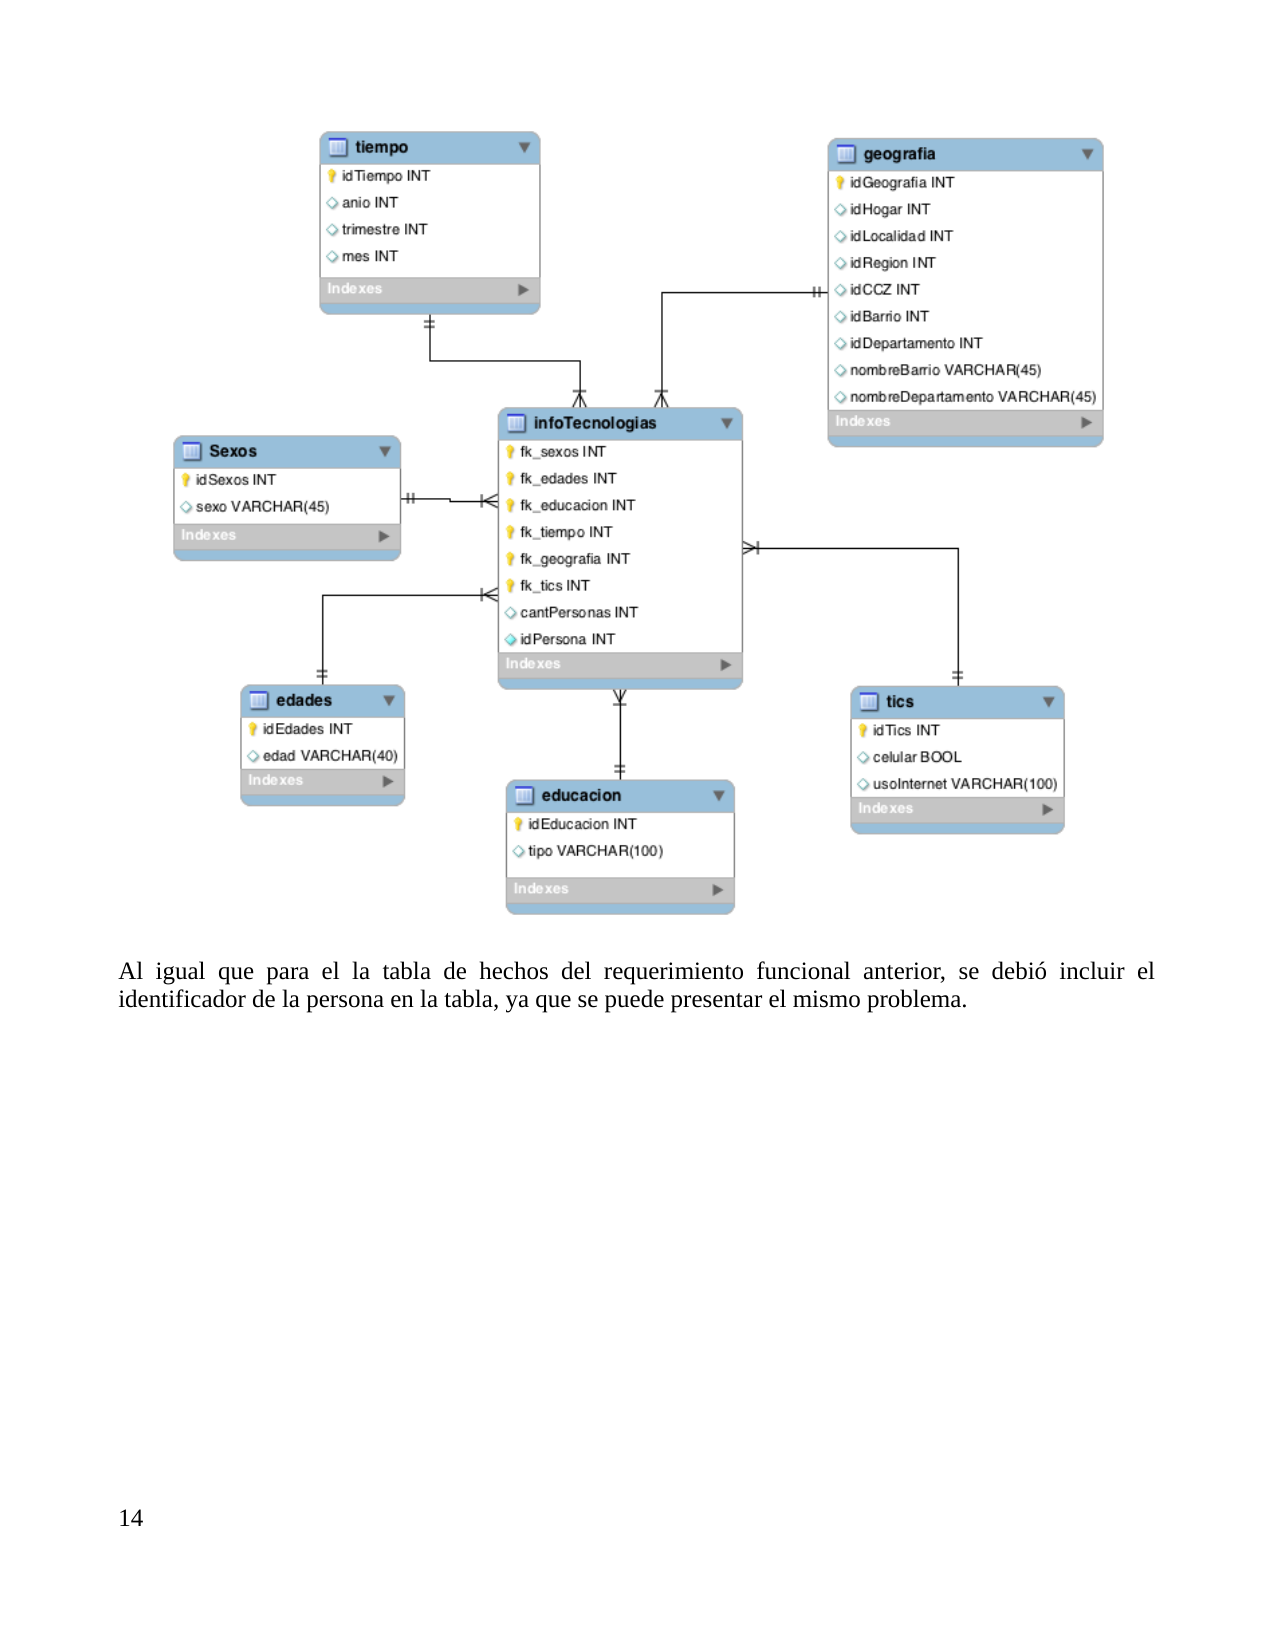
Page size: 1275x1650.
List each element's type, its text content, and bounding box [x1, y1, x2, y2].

text Al igual que para el la tabla de hechos del requerimiento funcional anterior, se debió incluir el identificador de la persona en la tabla, ya que se puede presentar el mismo problema. [118, 956, 1157, 1013]
picture [160, 118, 1116, 927]
